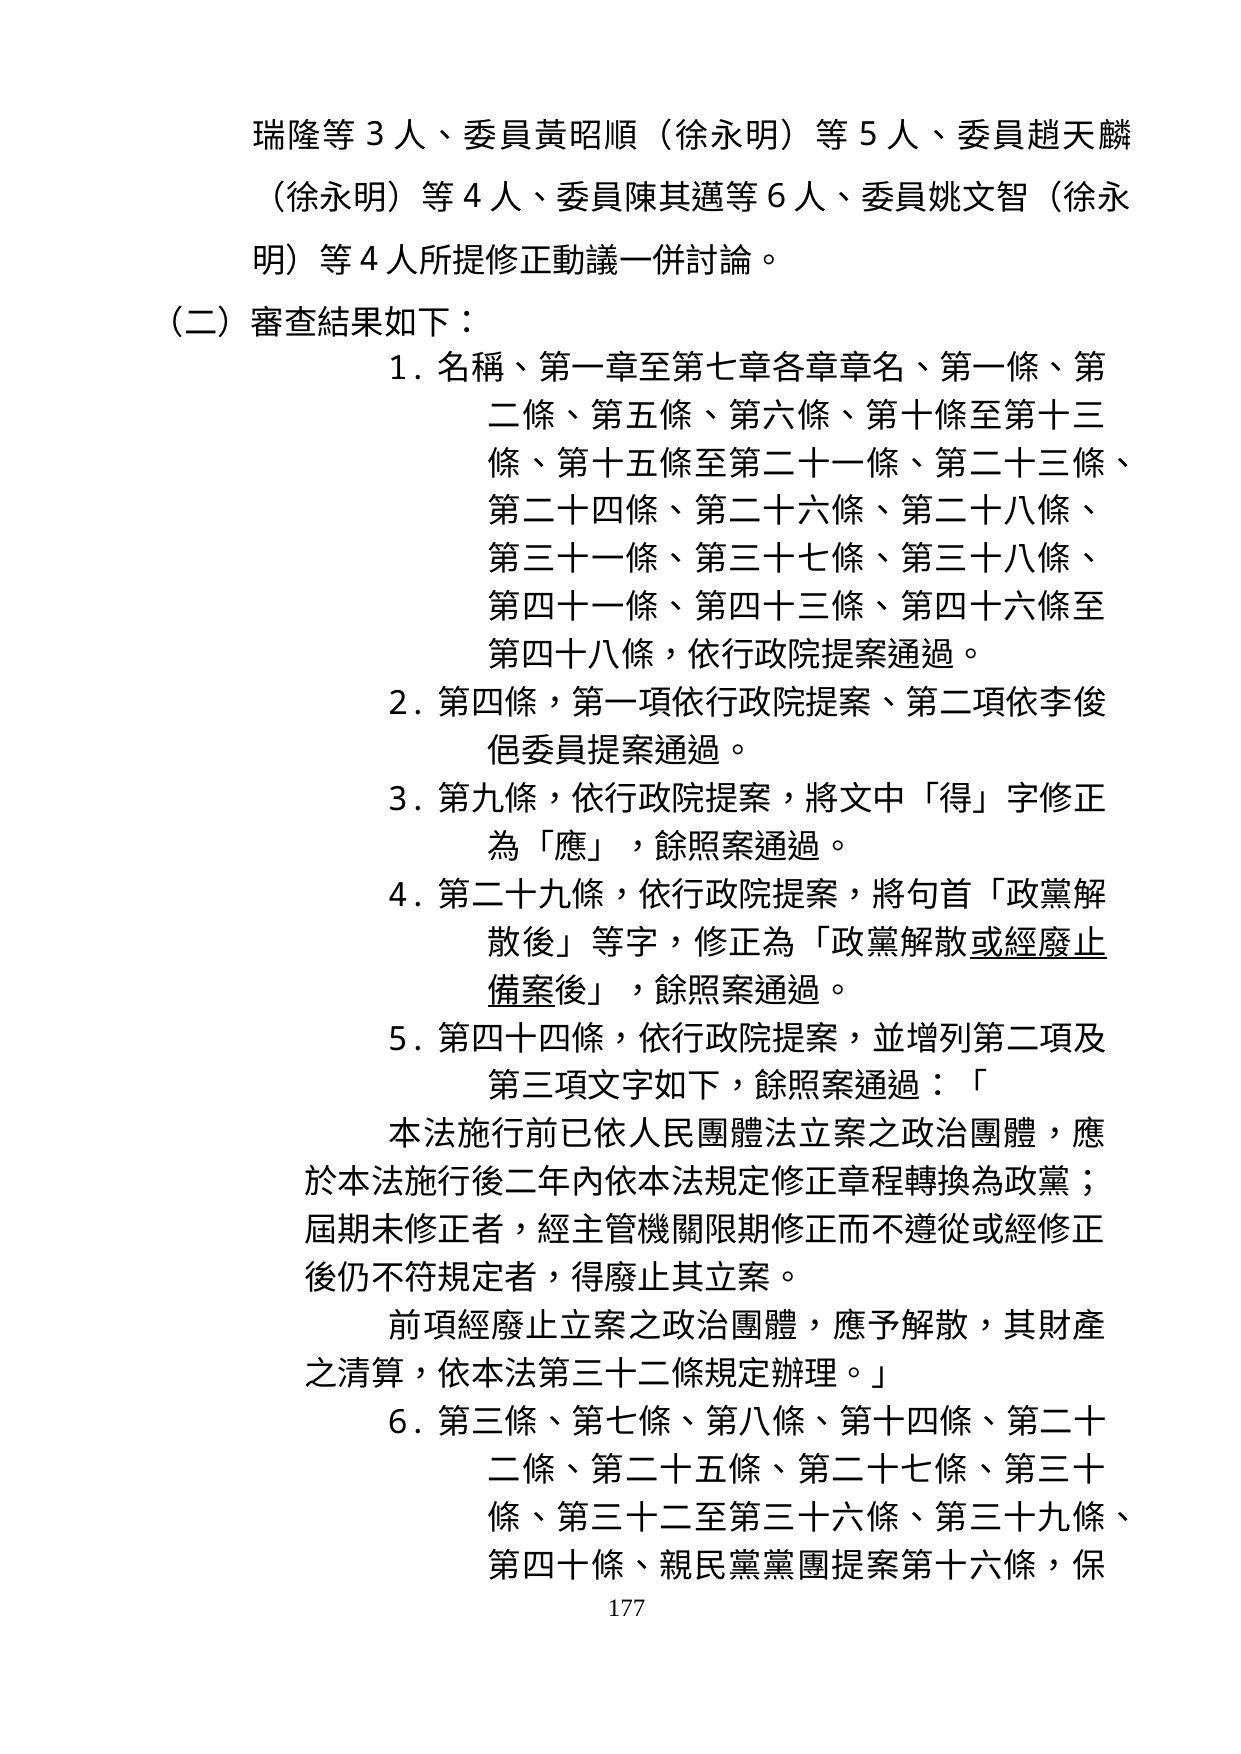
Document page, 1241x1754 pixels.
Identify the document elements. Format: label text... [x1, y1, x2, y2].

text 本法施行前已依人民團體法立案之政治團體，應於本法施行後二年內依本法規定修正章程轉換為政黨；屆期未修正者，經主管機關限期修正而不遵從或經修正後仍不符規定者，得廢止其立案。 [304, 1107, 1107, 1299]
list 名稱、第一章至第七章各章章名、第一條、第二條、第五條、第六條、第十條至第十三條、第十五條至第二十一條、第二十三條、第二十四條、第二十六條、第二十八條、第三十一條、第三十七條、第三十八條、第四十一條、第四十三條、第四十六條至第四十八條，依行政院提案通過。 [388, 341, 1107, 676]
list 第四十四條，依行政院提案，並增列第二項及第三項文字如下，餘照案通過：「 [388, 1012, 1107, 1107]
text 前項經廢止立案之政治團體，應予解散，其財產之清算，依本法第三十二條規定辦理。」 [304, 1299, 1107, 1395]
list 第四條，第一項依行政院提案、第二項依李俊俋委員提案通過。 [388, 676, 1107, 772]
text 瑞隆等3人、委員黃昭順（徐永明）等5人、委員趙天麟（徐永明）等4人、委員陳其邁等6人、委員姚文智（徐永明）等4人所提修正動議一併討論。 [151, 91, 1132, 278]
text （二）審查結果如下： [151, 278, 1137, 341]
list 第三條、第七條、第八條、第十四條、第二十二條、第二十五條、第二十七條、第三十條、第三十二至第三十六條、第三十九條、第四十條、親民黨黨團提案第十六條，保留。 [388, 1395, 1107, 1587]
list 第二十九條，依行政院提案，將句首「政黨解散後」等字，修正為「政黨解散或經廢止備案後」，餘照案通過。 [388, 868, 1107, 1012]
list 第九條，依行政院提案，將文中「得」字修正為「應」，餘照案通過。 [388, 772, 1107, 868]
